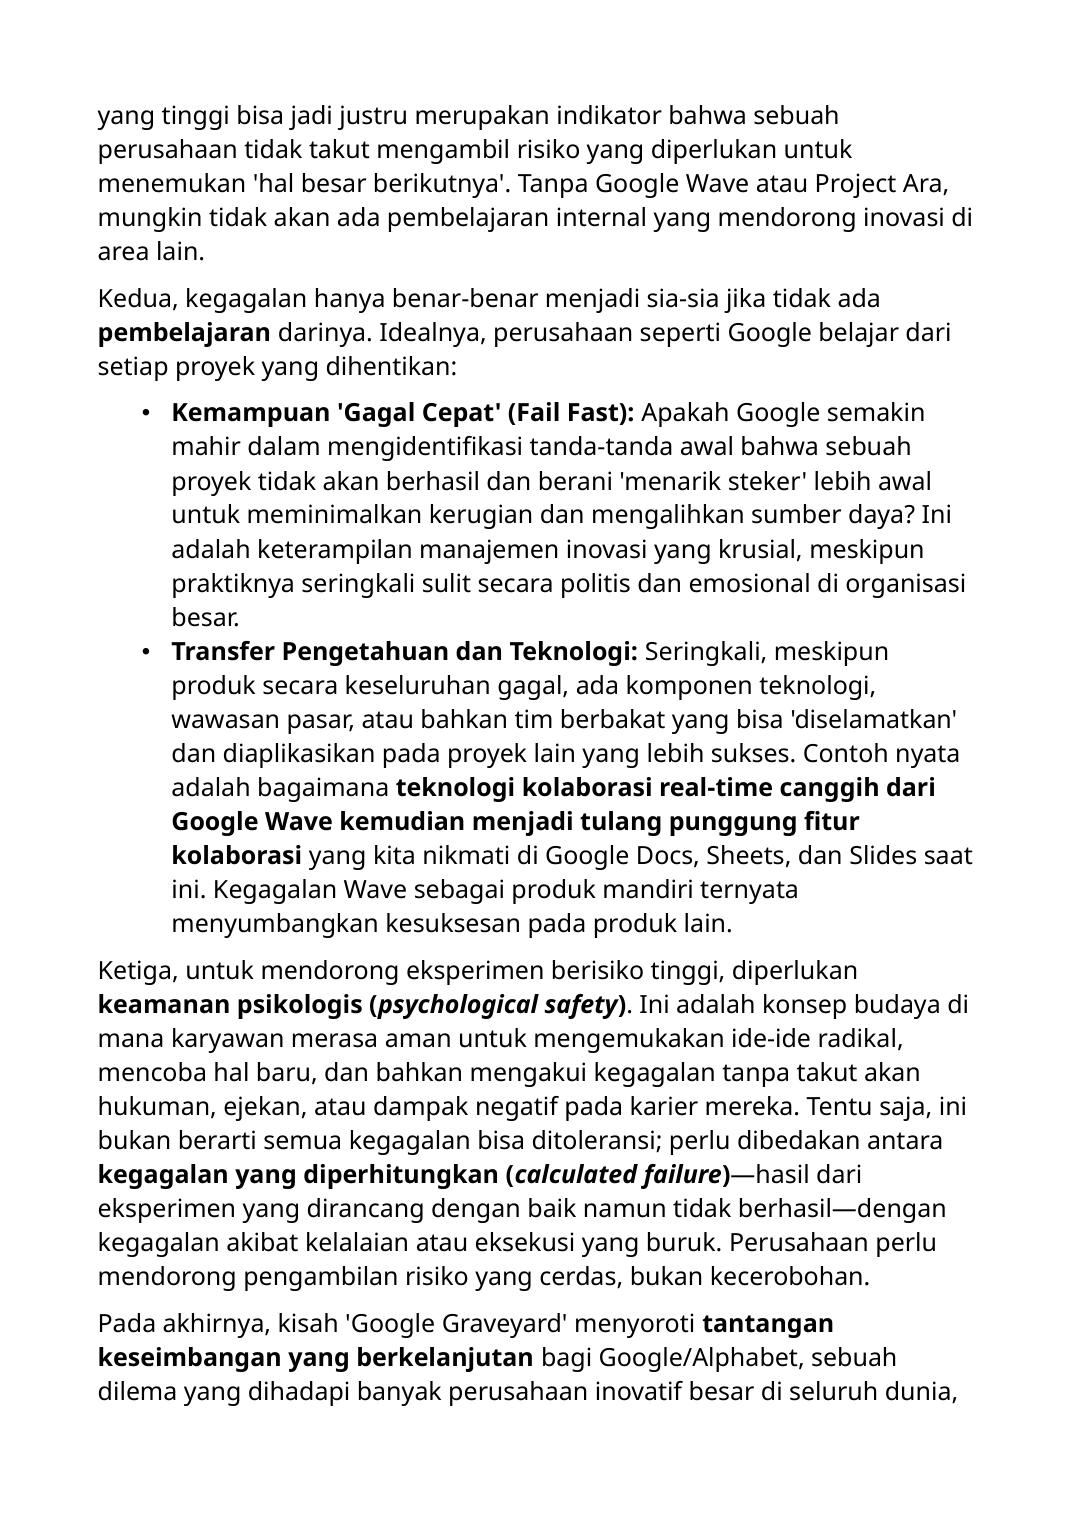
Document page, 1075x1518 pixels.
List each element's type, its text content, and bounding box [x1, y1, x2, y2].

text Pada akhirnya, kisah 'Google Graveyard' menyoroti tantangan keseimbangan yang berkelanjutan bagi Google/Alphabet, sebuah dilema yang dihadapi banyak perusahaan inovatif besar di seluruh dunia, [97, 1306, 977, 1408]
text Kedua, kegagalan hanya benar-benar menjadi sia-sia jika tidak ada pembelajaran darinya. Idealnya, perusahaan seperti Google belajar dari setiap proyek yang dihentikan: [97, 280, 977, 382]
list Transfer Pengetahuan dan Teknologi: Seringkali, meskipun produk secara keseluruhan gagal, ada komponen teknologi, wawasan pasar, atau bahkan tim berbakat yang bisa 'diselamatkan' dan diaplikasikan pada proyek lain yang lebih sukses. Contoh nyata adalah bagaimana teknologi kolaborasi real-time canggih dari Google Wave kemudian menjadi tulang punggung fitur kolaborasi yang kita nikmati di Google Docs, Sheets, dan Slides saat ini. Kegagalan Wave sebagai produk mandiri ternyata menyumbangkan kesuksesan pada produk lain. [142, 633, 977, 940]
text Ketiga, untuk mendorong eksperimen berisiko tinggi, diperlukan keamanan psikologis (psychological safety). Ini adalah konsep budaya di mana karyawan merasa aman untuk mengemukakan ide-ide radikal, mencoba hal baru, dan bahkan mengakui kegagalan tanpa takut akan hukuman, ejekan, atau dampak negatif pada karier mereka. Tentu saja, ini bukan berarti semua kegagalan bisa ditoleransi; perlu dibedakan antara kegagalan yang diperhitungkan (calculated failure)—hasil dari eksperimen yang dirancang dengan baik namun tidak berhasil—dengan kegagalan akibat kelalaian atau eksekusi yang buruk. Perusahaan perlu mendorong pengambilan risiko yang cerdas, bukan kecerobohan. [97, 952, 977, 1293]
text yang tinggi bisa jadi justru merupakan indikator bahwa sebuah perusahaan tidak takut mengambil risiko yang diperlukan untuk menemukan 'hal besar berikutnya'. Tanpa Google Wave atau Project Ara, mungkin tidak akan ada pembelajaran internal yang mendorong inovasi di area lain. [97, 97, 977, 268]
list Kemampuan 'Gagal Cepat' (Fail Fast): Apakah Google semakin mahir dalam mengidentifikasi tanda-tanda awal bahwa sebuah proyek tidak akan berhasil dan berani 'menarik steker' lebih awal untuk meminimalkan kerugian dan mengalihkan sumber daya? Ini adalah keterampilan manajemen inovasi yang krusial, meskipun praktiknya seringkali sulit secara politis dan emosional di organisasi besar. [142, 395, 977, 633]
